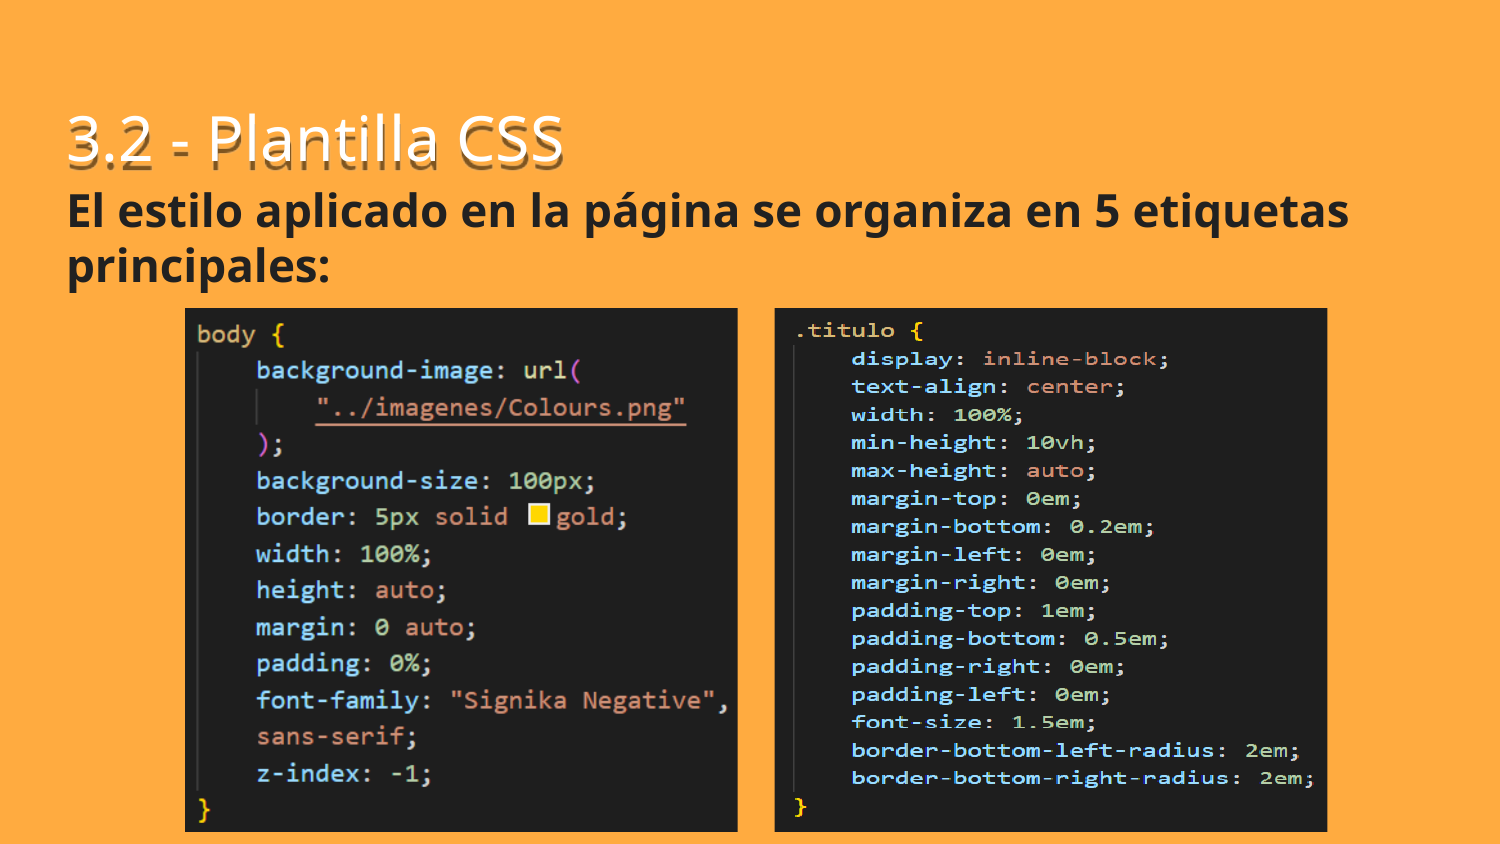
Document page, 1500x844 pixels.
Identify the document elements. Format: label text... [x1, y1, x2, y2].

title 3.2 - Plantilla CSS [51, 72, 1449, 166]
picture [774, 308, 1328, 832]
text_box El estilo aplicado en la página se organiza en 5 etiquetas principales: [51, 166, 1449, 307]
picture [185, 308, 738, 832]
